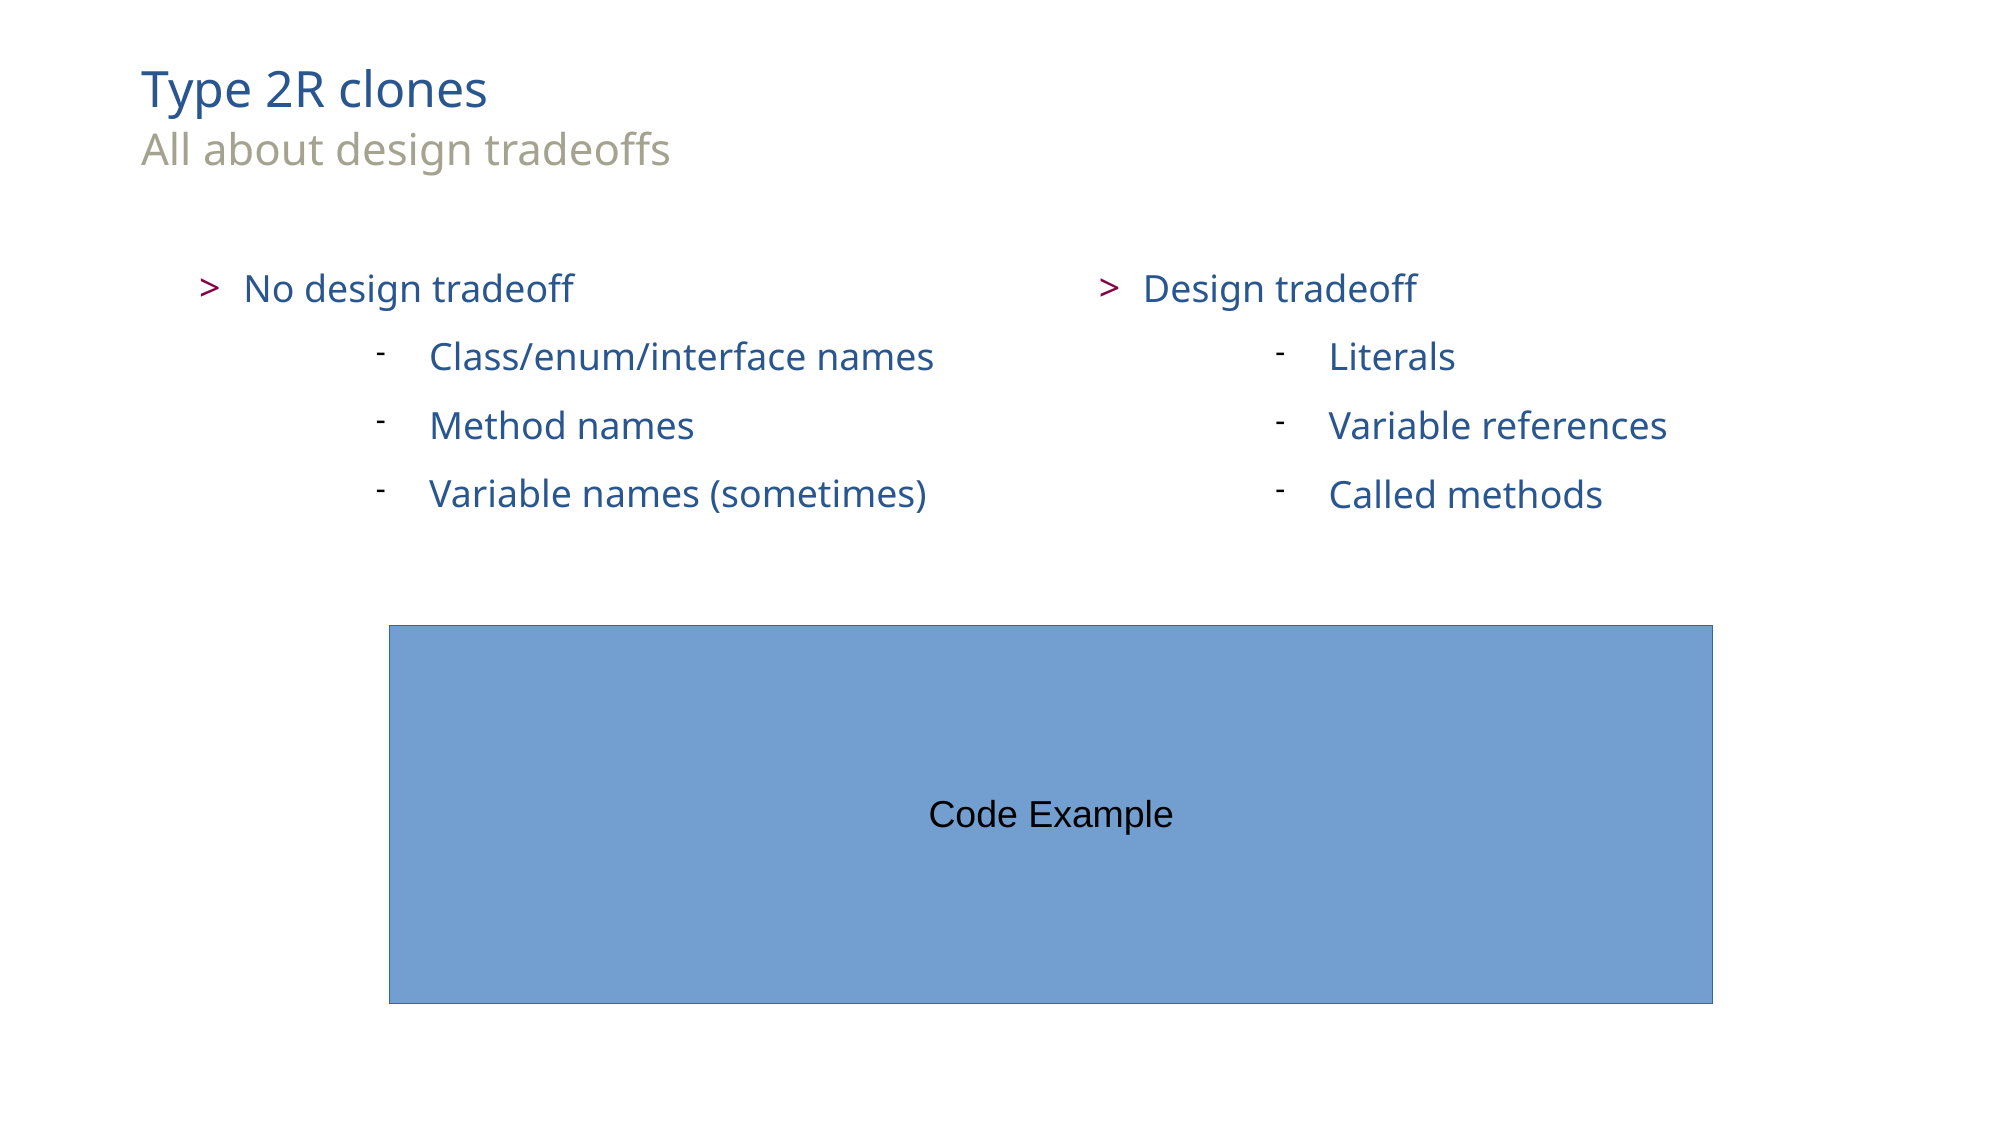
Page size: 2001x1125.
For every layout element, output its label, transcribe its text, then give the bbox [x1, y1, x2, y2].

text_box No design tradeoff Class/enum/interface names Method names Variable names (sometimes) [199, 259, 1097, 997]
text_box Type 2R clones [142, 59, 1842, 124]
text_box Code Example [389, 625, 1713, 1004]
text_box Design tradeoff Literals Variable references Called methods [1098, 260, 1996, 998]
text_box All about design tradeoffs [141, 124, 1842, 189]
